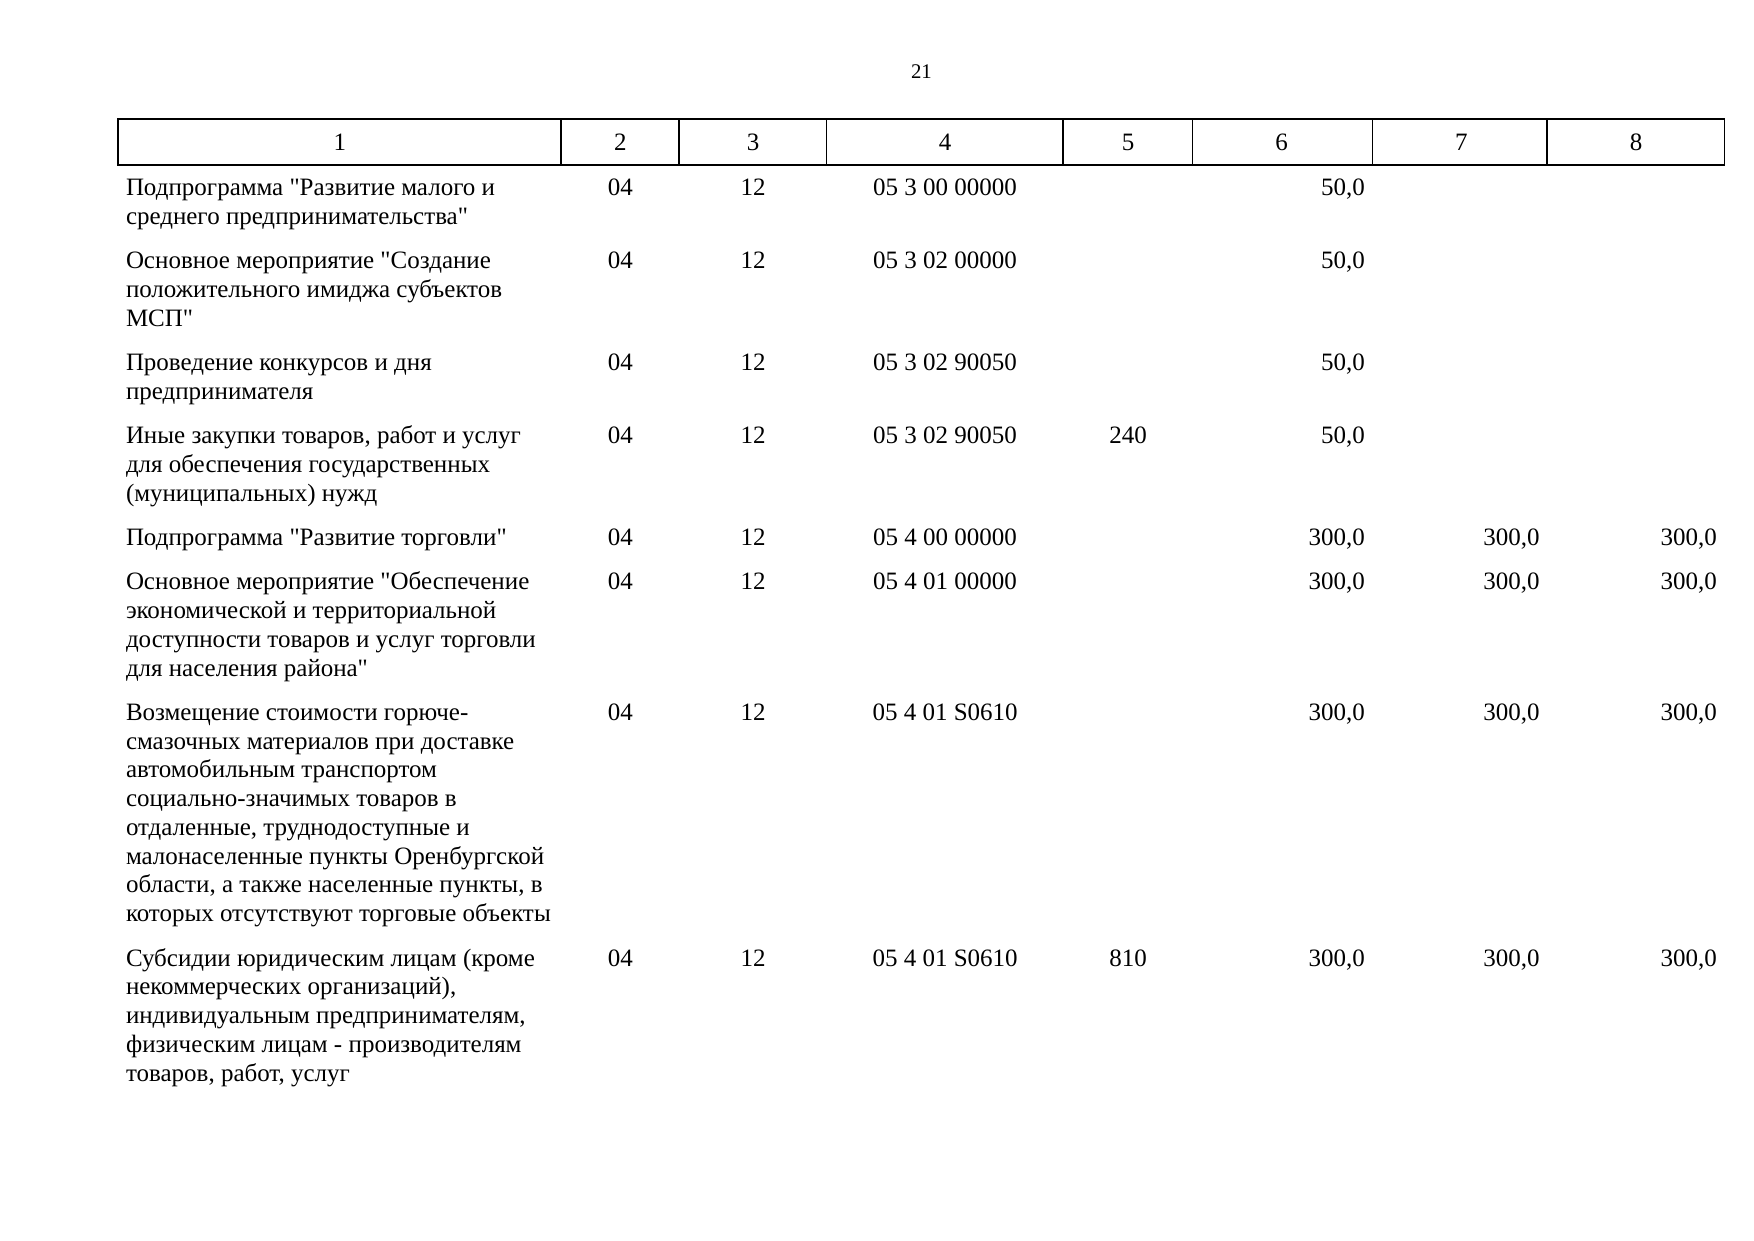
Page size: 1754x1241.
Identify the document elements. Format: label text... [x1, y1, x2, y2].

table_cell Основное мероприятие "Обеспечение экономической и территориальной доступности товаров и услуг торговли для населения района" [118, 559, 561, 689]
table_cell Возмещение стоимости горюче-смазочных материалов при доставке автомобильным транспортом социально-значимых товаров в отдаленные, труднодоступные и малонаселенные пункты Оренбургской области, а также населенные пункты, в которых отсутствуют торговые объекты [118, 689, 561, 935]
table_cell [1372, 166, 1547, 237]
table_cell [1063, 339, 1193, 412]
table_cell [1547, 237, 1724, 339]
table_header [1373, 120, 1546, 164]
table_header 5 [1071, 128, 1185, 156]
table_cell Основное мероприятие "Создание положительного имиджа субъектов МСП" [118, 237, 561, 339]
table_cell 05 3 00 00000 [827, 166, 1063, 237]
table_cell [1372, 237, 1547, 339]
table_cell 12 [679, 559, 827, 689]
table_cell 05 4 01 00000 [827, 559, 1063, 689]
table_cell 300,0 [1193, 935, 1372, 1094]
table_header 1 [126, 128, 553, 156]
table_header [1064, 120, 1192, 164]
table_cell 300,0 [1547, 689, 1724, 935]
table_cell 810 [1063, 935, 1193, 1094]
table_cell [1547, 412, 1724, 514]
table_cell 04 [561, 935, 679, 1094]
table_cell [1063, 559, 1193, 689]
table_cell 04 [561, 514, 679, 558]
table_cell 04 [561, 689, 679, 935]
table_cell [1063, 237, 1193, 339]
table_cell 05 3 02 90050 [827, 339, 1063, 412]
table_cell Иные закупки товаров, работ и услуг для обеспечения государственных (муниципальных) нужд [118, 412, 561, 514]
table_cell [1063, 514, 1193, 558]
table_cell Подпрограмма "Развитие торговли" [118, 514, 561, 558]
table_cell 240 [1063, 412, 1193, 514]
table_cell 300,0 [1372, 559, 1547, 689]
table_cell 300,0 [1193, 689, 1372, 935]
table_cell Проведение конкурсов и дня предпринимателя [118, 339, 561, 412]
table_header [827, 120, 1062, 164]
table_cell 50,0 [1193, 339, 1372, 412]
table_cell 300,0 [1547, 935, 1724, 1094]
table_cell 05 3 02 90050 [827, 412, 1063, 514]
table_cell 300,0 [1193, 559, 1372, 689]
table_cell 05 4 00 00000 [827, 514, 1063, 558]
table_cell 50,0 [1193, 412, 1372, 514]
table_header [1548, 120, 1724, 164]
table_cell 05 4 01 S0610 [827, 935, 1063, 1094]
table_cell 12 [679, 514, 827, 558]
table_cell 05 4 01 S0610 [827, 689, 1063, 935]
table_cell 04 [561, 166, 679, 237]
table_cell [1547, 339, 1724, 412]
table_header [680, 120, 826, 164]
table_cell 12 [679, 339, 827, 412]
table_cell [1547, 166, 1724, 237]
table_header [562, 120, 678, 164]
table_cell 04 [561, 339, 679, 412]
table_cell 12 [679, 237, 827, 339]
table_cell 300,0 [1372, 689, 1547, 935]
table_cell 12 [679, 689, 827, 935]
table_header 7 [1380, 128, 1542, 156]
table_cell 04 [561, 237, 679, 339]
table_cell 12 [679, 935, 827, 1094]
table_cell 300,0 [1547, 559, 1724, 689]
table_header [119, 120, 560, 164]
table_header 4 [835, 128, 1055, 156]
table_cell Субсидии юридическим лицам (кроме некоммерческих организаций), индивидуальным предпринимателям, физическим лицам - производителям товаров, работ, услуг [118, 935, 561, 1094]
table_cell [1063, 689, 1193, 935]
table_cell [1372, 412, 1547, 514]
table_cell Подпрограмма "Развитие малого и среднего предпринимательства" [118, 166, 561, 237]
table_header 8 [1555, 128, 1716, 156]
table_header 6 [1201, 128, 1362, 156]
table_cell 300,0 [1372, 514, 1547, 558]
table_cell 12 [679, 166, 827, 237]
table_cell 04 [561, 412, 679, 514]
table_header 3 [687, 128, 819, 156]
table_header [1193, 120, 1372, 164]
table_cell [1372, 339, 1547, 412]
table_cell 300,0 [1193, 514, 1372, 558]
table_cell 04 [561, 559, 679, 689]
table_cell 05 3 02 00000 [827, 237, 1063, 339]
table_cell [1063, 166, 1193, 237]
table_cell 50,0 [1193, 237, 1372, 339]
table_cell 300,0 [1547, 514, 1724, 558]
table_header 2 [569, 128, 671, 156]
table_cell 50,0 [1193, 166, 1372, 237]
table_cell 300,0 [1372, 935, 1547, 1094]
table_cell 12 [679, 412, 827, 514]
